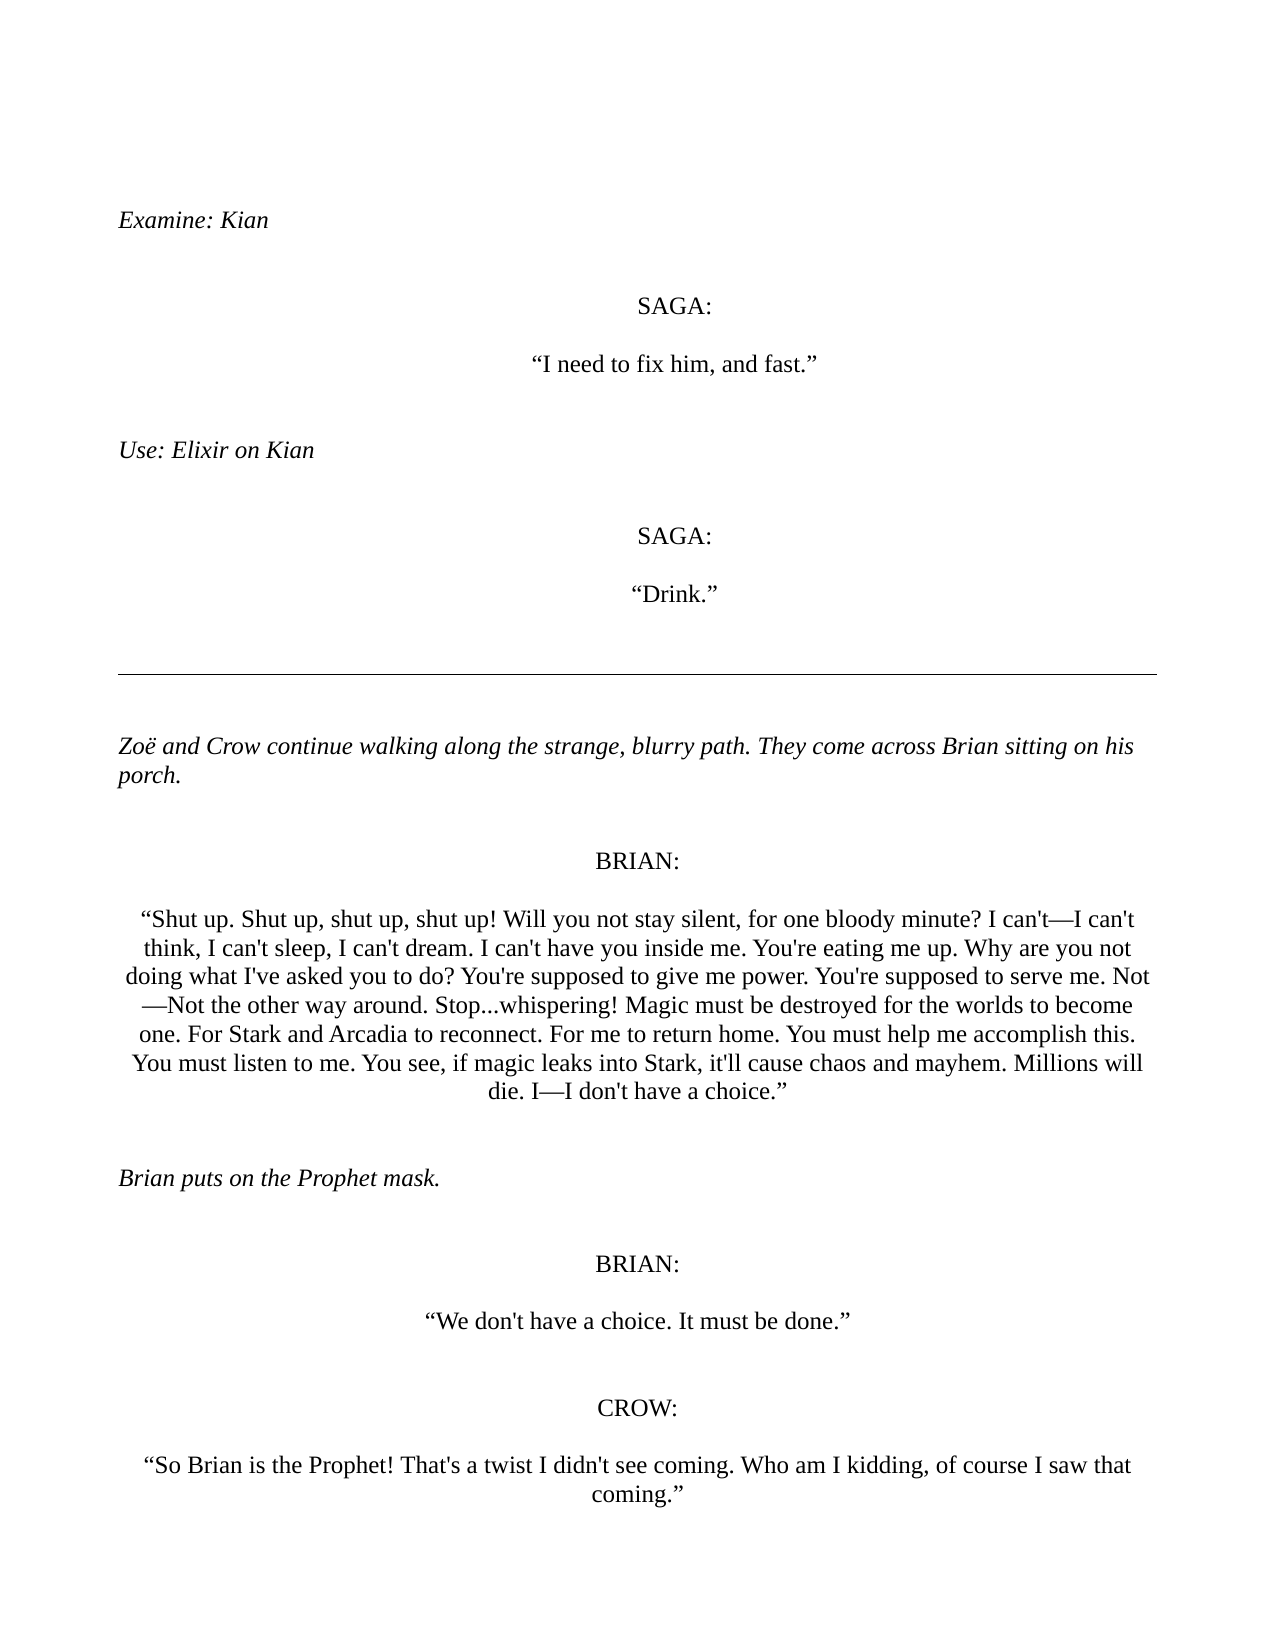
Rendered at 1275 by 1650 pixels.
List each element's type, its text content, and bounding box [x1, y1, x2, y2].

text Zoë and Crow continue walking along the strange, blurry path. They come across Brian sitting on his porch. [118, 731, 1157, 789]
text “Drink.” [118, 579, 1157, 608]
text “I need to fix him, and fast.” [118, 349, 1157, 378]
text CROW: [118, 1393, 1157, 1421]
text BRIAN: [118, 846, 1157, 875]
text BRIAN: [118, 1249, 1157, 1278]
text “So Brian is the Prophet! That's a twist I didn't see coming. Who am I kidding, of course I saw that coming.” [118, 1450, 1157, 1508]
text Brian puts on the Prophet mask. [118, 1163, 1157, 1191]
text “We don't have a choice. It must be done.” [118, 1306, 1157, 1335]
text SAGA: [118, 291, 1157, 320]
text “Shut up. Shut up, shut up, shut up! Will you not stay silent, for one bloody minute? I can't—I can't think, I can't sleep, I can't dream. I can't have you inside me. You're eating me up. Why are you not doing what I've asked you to do? You're supposed to give me power. You're supposed to serve me. Not—Not the other way around. Stop...whispering! Magic must be destroyed for the worlds to become one. For Stark and Arcadia to reconnect. For me to return home. You must help me accomplish this. You must listen to me. You see, if magic leaks into Stark, it'll cause chaos and mayhem. Millions will die. I—I don't have a choice.” [118, 904, 1157, 1105]
text Examine: Kian [118, 205, 1157, 234]
text SAGA: [118, 521, 1157, 550]
text Use: Elixir on Kian [118, 435, 1157, 464]
